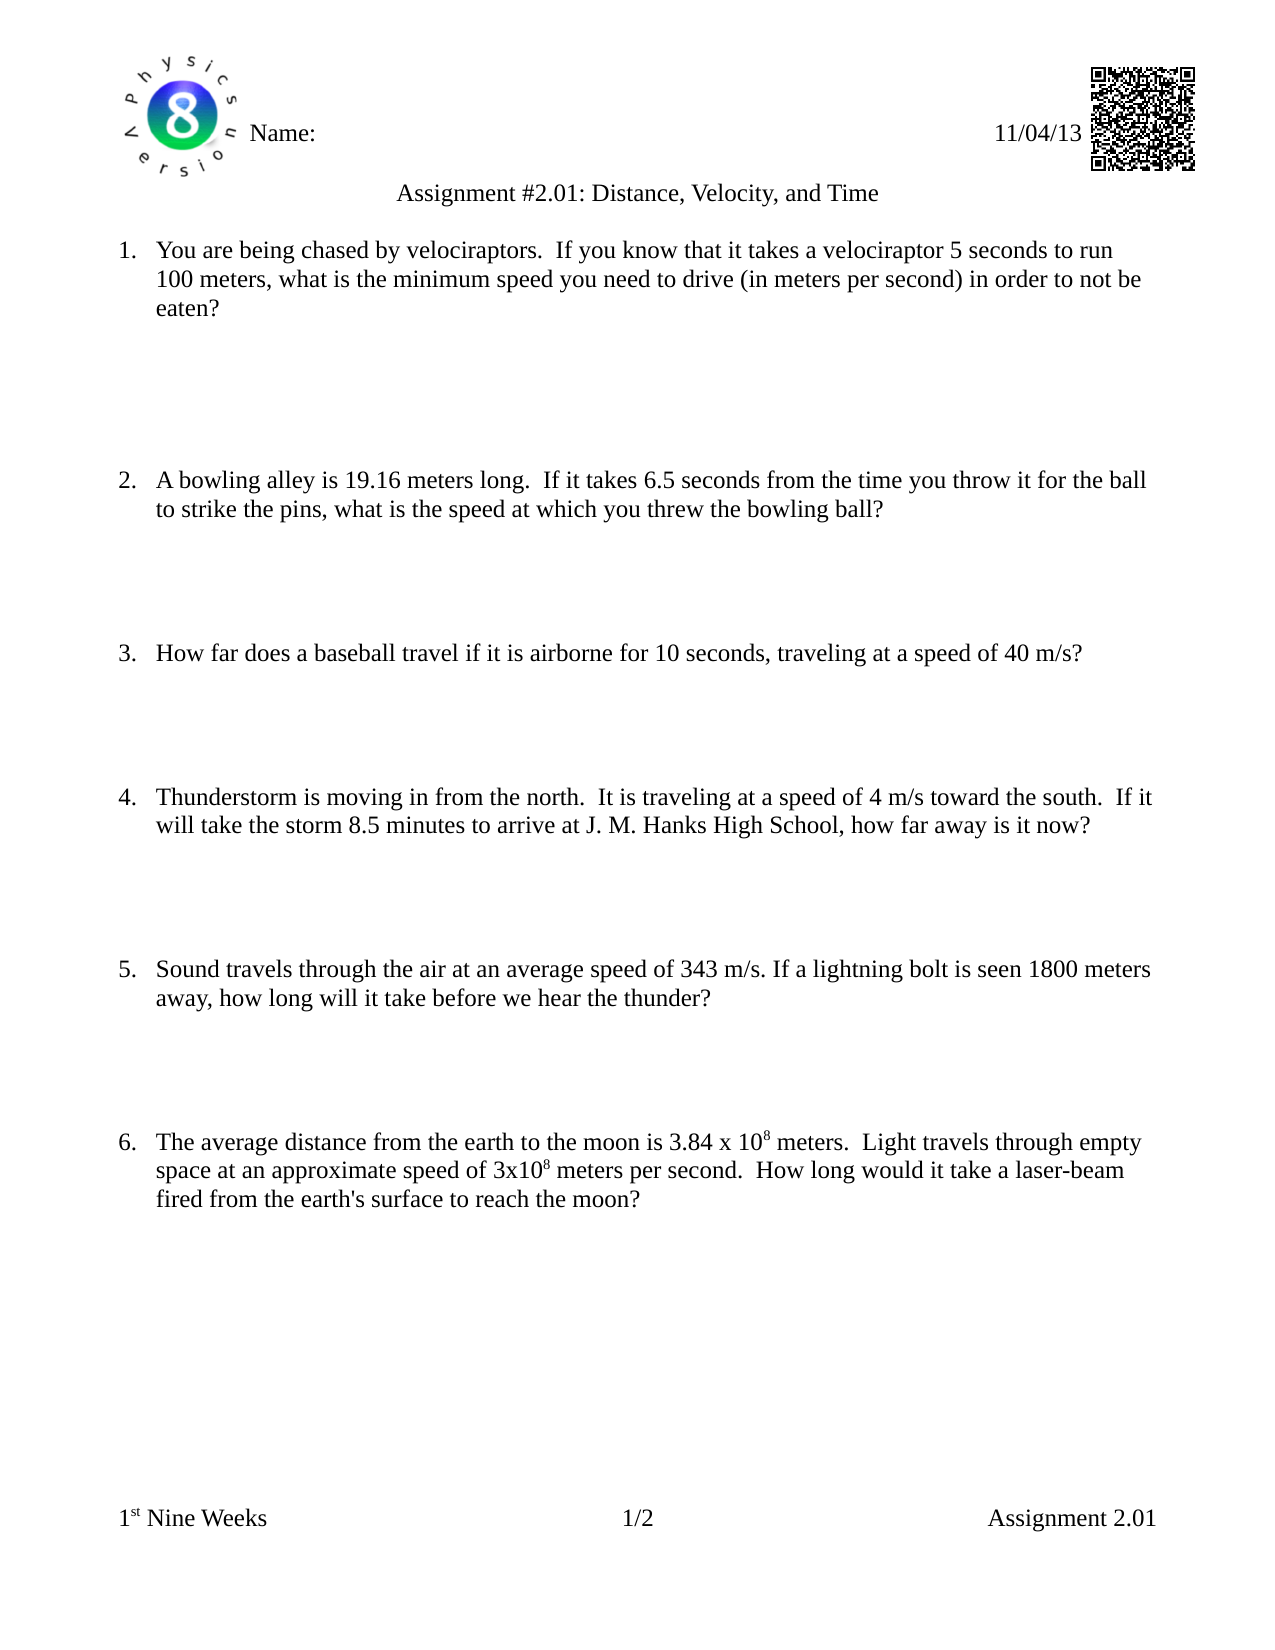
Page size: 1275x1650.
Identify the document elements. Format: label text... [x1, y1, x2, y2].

text Assignment #2.01: Distance, Velocity, and Time [118, 176, 1157, 207]
picture [1082, 58, 1203, 179]
list A bowling alley is 19.16 meters long. If it takes 6.5 seconds from the time you throw it for the ball to strike the pins, what is the speed at which you threw the bowling ball? [118, 466, 1157, 523]
picture [124, 56, 237, 177]
list Thunderstorm is moving in from the north. It is traveling at a speed of 4 m/s toward the south. If it will take the storm 8.5 minutes to arrive at J. M. Hanks High School, how far away is it now? [118, 782, 1157, 839]
list You are being chased by velociraptors. If you know that it takes a velociraptor 5 seconds to run 100 meters, what is the minimum speed you need to drive (in meters per second) in order to not be eaten? [118, 236, 1157, 322]
list The average distance from the earth to the moon is 3.84 x 108 meters. Light travels through empty space at an approximate speed of 3x108 meters per second. How long would it take a laser-beam fired from the earth's surface to reach the moon? [118, 1127, 1157, 1213]
list Sound travels through the air at an average speed of 343 m/s. If a lightning bolt is seen 1800 meters away, how long will it take before we hear the thunder? [118, 954, 1157, 1012]
list How far does a baseball travel if it is airborne for 10 seconds, traveling at a speed of 40 m/s? [118, 638, 1157, 667]
